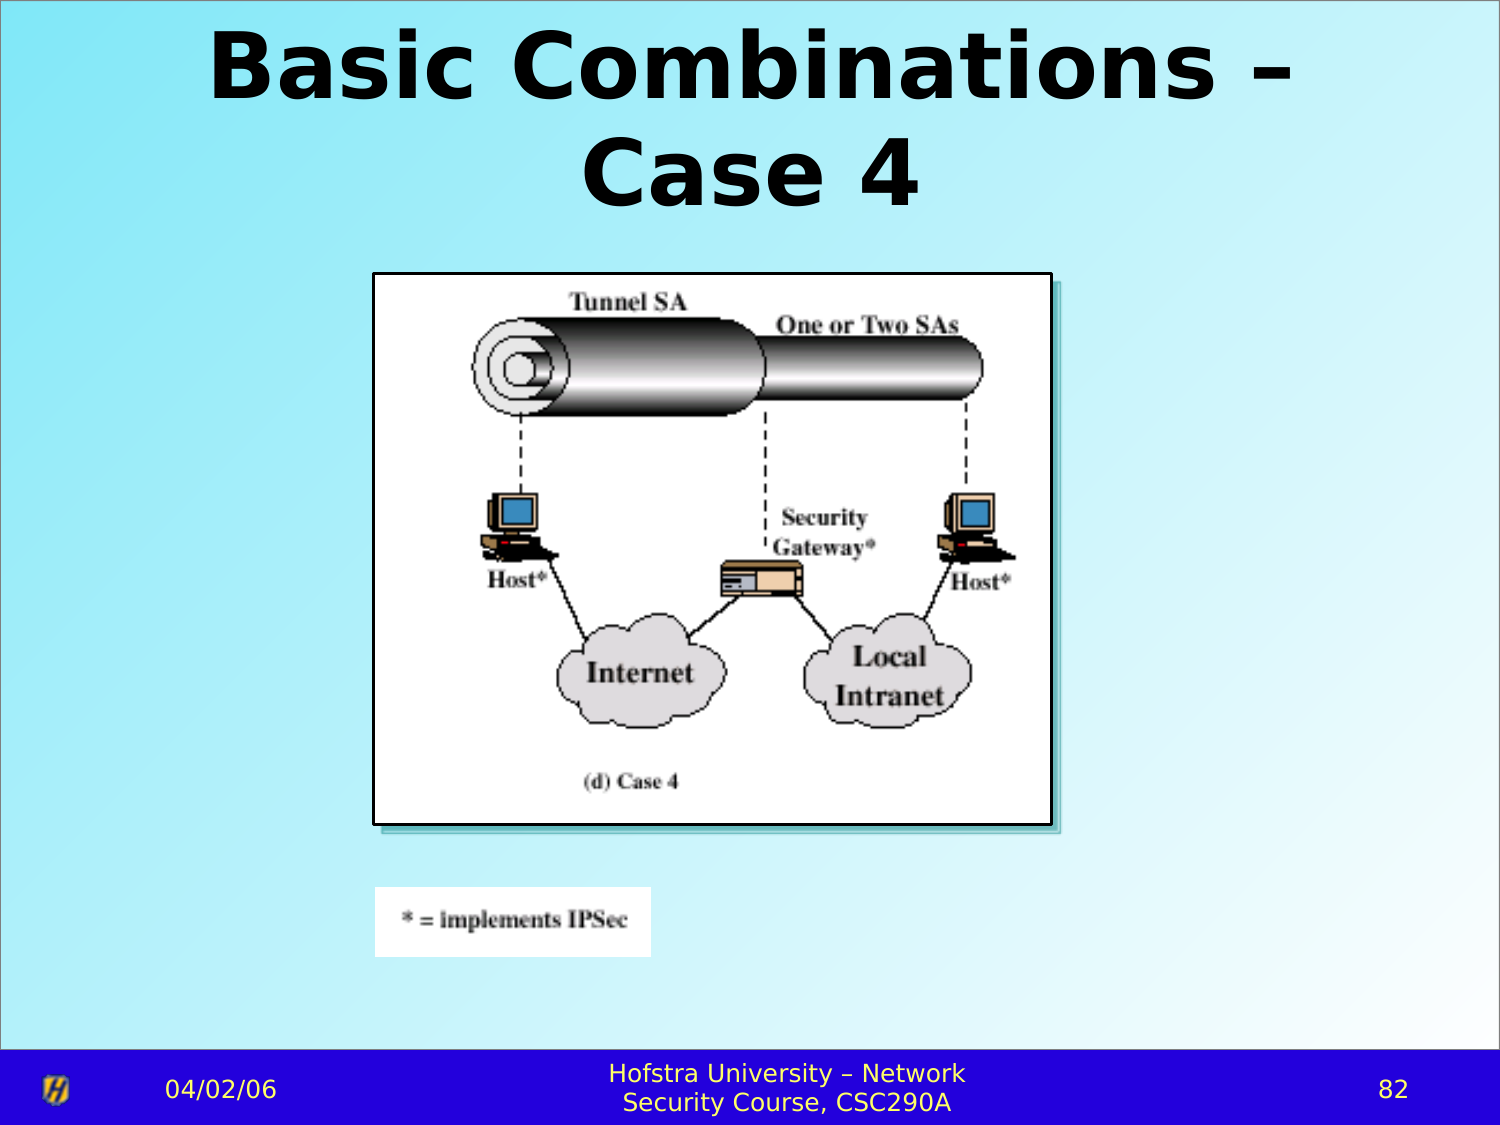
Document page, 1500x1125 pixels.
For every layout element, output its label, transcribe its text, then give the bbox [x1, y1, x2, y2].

picture [375, 274, 1051, 824]
picture [37, 1072, 76, 1110]
picture [375, 887, 651, 957]
title Basic Combinations – Case 4 [112, 5, 1391, 236]
